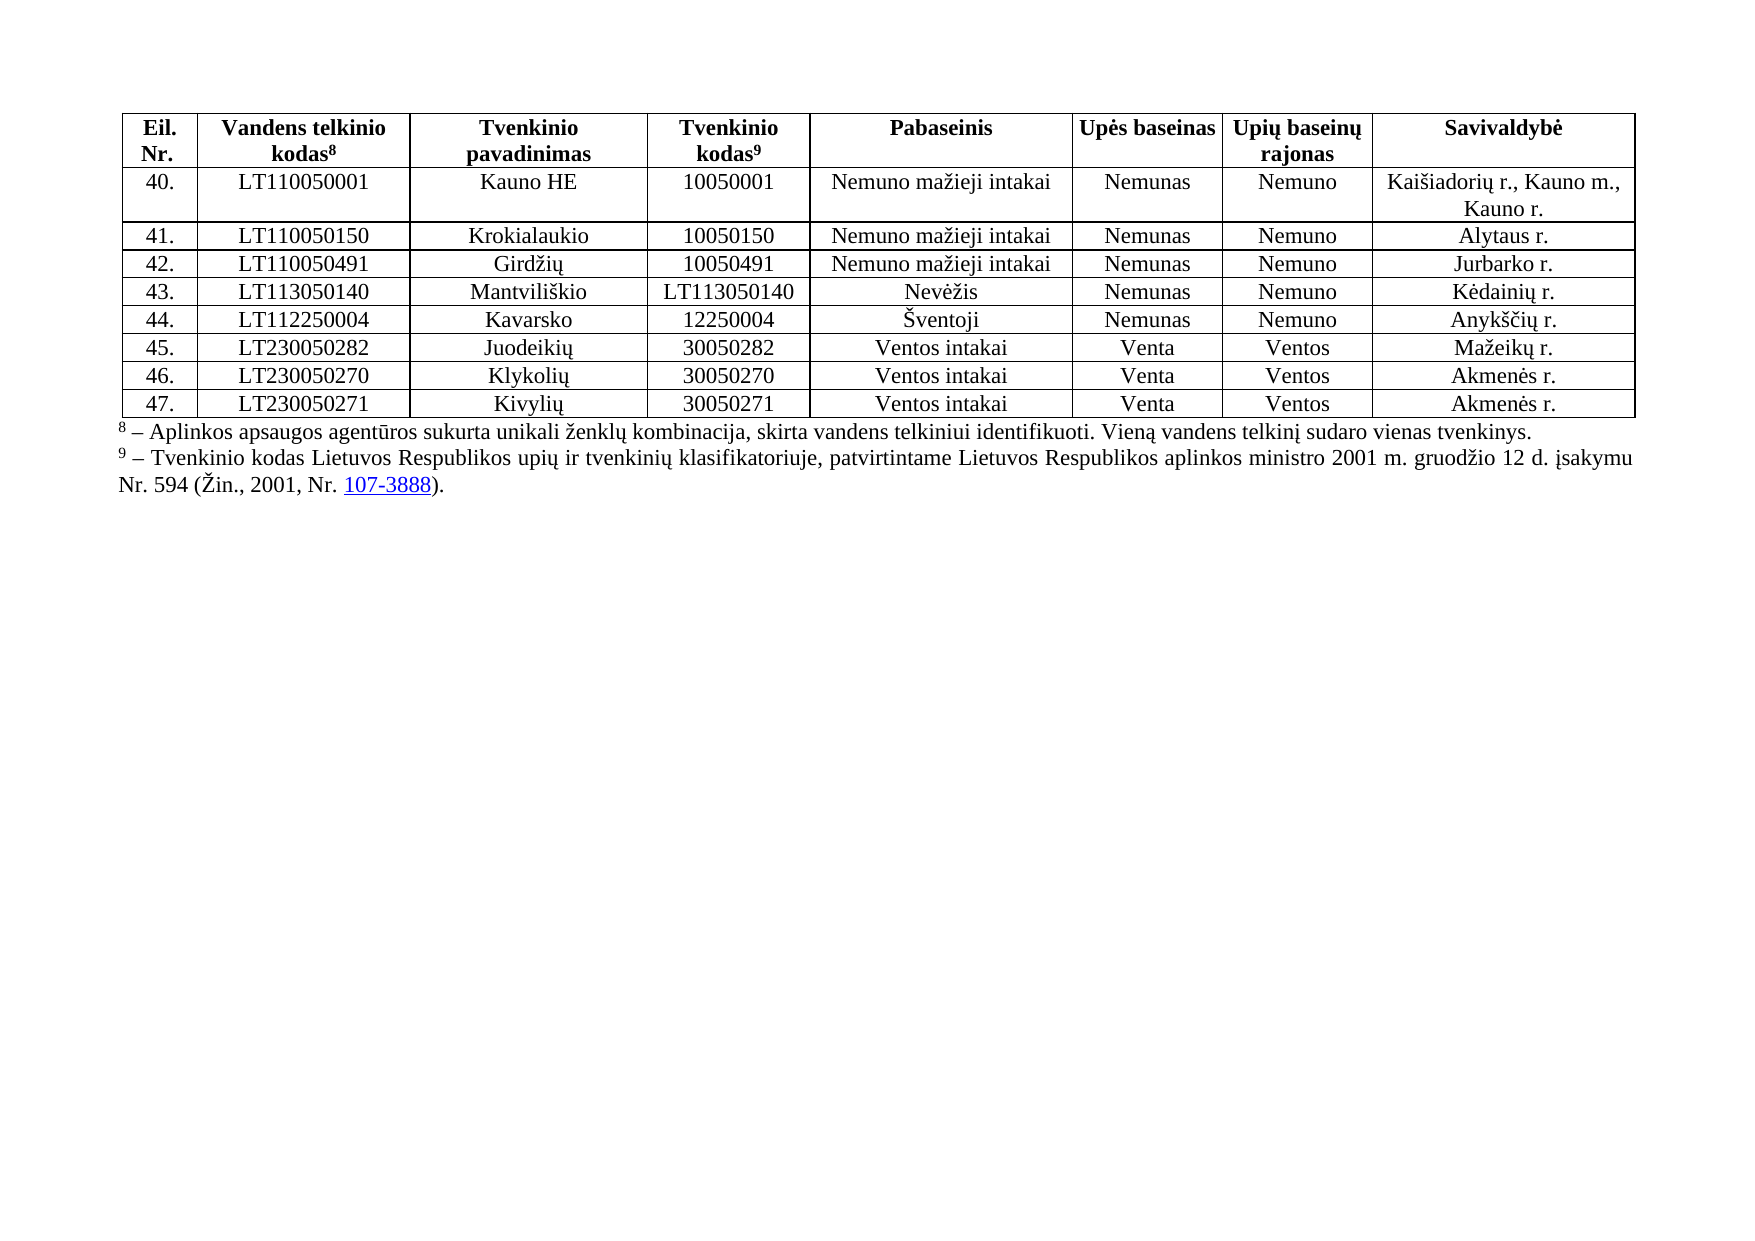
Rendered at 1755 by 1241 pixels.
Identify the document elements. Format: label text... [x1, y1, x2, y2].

table_cell Nemunas [1073, 168, 1222, 221]
table_cell Kavarsko [411, 306, 647, 333]
table_cell Nemuno [1223, 168, 1372, 221]
table_cell 41. [123, 223, 197, 249]
table_cell Girdžių [411, 251, 647, 277]
table_cell Klykolių [411, 362, 647, 388]
table_cell Mantviliškio [411, 278, 647, 305]
table_cell LT112250004 [198, 306, 409, 333]
table_cell Nemuno mažieji intakai [811, 251, 1072, 277]
table_cell Akmenės r. [1373, 362, 1634, 388]
table_cell Nemunas [1073, 306, 1222, 333]
table_cell 30050271 [648, 390, 809, 416]
table_cell Anykščių r. [1373, 306, 1634, 333]
table_cell Nevėžis [811, 278, 1072, 305]
table_cell 10050491 [648, 251, 809, 277]
table_cell Jurbarko r. [1373, 251, 1634, 277]
table_header Pabaseinis [811, 114, 1072, 167]
table_cell Venta [1073, 334, 1222, 361]
table_header Upių baseinų rajonas [1223, 114, 1372, 167]
table_cell Nemuno mažieji intakai [811, 168, 1072, 221]
table_cell LT110050001 [198, 168, 409, 221]
table_header Tvenkinio kodas9 [648, 114, 809, 167]
text 8 – Aplinkos apsaugos agentūros sukurta unikali ženklų kombinacija, skirta vandens telkiniui identifikuoti. Vieną vandens telkinį sudaro vienas tvenkinys. [118, 418, 1636, 444]
table_cell 44. [123, 306, 197, 333]
table_cell Ventos intakai [811, 334, 1072, 361]
table_cell Venta [1073, 362, 1222, 388]
table_cell Nemuno [1223, 278, 1372, 305]
table_cell Ventos [1223, 362, 1372, 388]
table_cell LT230050282 [198, 334, 409, 361]
table_cell Nemuno [1223, 251, 1372, 277]
table_cell LT230050271 [198, 390, 409, 416]
table_cell LT110050491 [198, 251, 409, 277]
table_cell Kivylių [411, 390, 647, 416]
table_cell Mažeikų r. [1373, 334, 1634, 361]
table_cell Akmenės r. [1373, 390, 1634, 416]
table_cell Ventos intakai [811, 390, 1072, 416]
table_cell Juodeikių [411, 334, 647, 361]
table_cell LT230050270 [198, 362, 409, 388]
table_cell Nemuno [1223, 306, 1372, 333]
table_cell Ventos intakai [811, 362, 1072, 388]
table_cell Nemuno [1223, 223, 1372, 249]
table_cell Nemunas [1073, 223, 1222, 249]
table_cell 12250004 [648, 306, 809, 333]
table_cell Kėdainių r. [1373, 278, 1634, 305]
table_cell LT113050140 [198, 278, 409, 305]
table_header Savivaldybė [1373, 114, 1634, 167]
table_cell 10050001 [648, 168, 809, 221]
table_cell Ventos [1223, 390, 1372, 416]
text 9 – Tvenkinio kodas Lietuvos Respublikos upių ir tvenkinių klasifikatoriuje, patvirtintame Lietuvos Respublikos aplinkos ministro 2001 m. gruodžio 12 d. įsakymu Nr. 594 (Žin., 2001, Nr. 107-3888). [118, 444, 1636, 497]
table_cell Ventos [1223, 334, 1372, 361]
table_cell Nemunas [1073, 251, 1222, 277]
table_cell Alytaus r. [1373, 223, 1634, 249]
table_cell 40. [123, 168, 197, 221]
table_cell 42. [123, 251, 197, 277]
table_cell Nemuno mažieji intakai [811, 223, 1072, 249]
table_cell 43. [123, 278, 197, 305]
table_header Eil. Nr. [123, 114, 197, 167]
table_cell 30050282 [648, 334, 809, 361]
table_cell 47. [123, 390, 197, 416]
table_cell LT110050150 [198, 223, 409, 249]
table_header Tvenkinio pavadinimas [411, 114, 647, 167]
table_cell Kauno HE [411, 168, 647, 221]
table_cell Kaišiadorių r., Kauno m., Kauno r. [1373, 168, 1634, 221]
table_cell LT113050140 [648, 278, 809, 305]
table_cell 45. [123, 334, 197, 361]
table_cell Venta [1073, 390, 1222, 416]
table_cell 30050270 [648, 362, 809, 388]
table_cell Šventoji [811, 306, 1072, 333]
table_header Vandens telkinio kodas8 [198, 114, 409, 167]
table_cell Krokialaukio [411, 223, 647, 249]
table_cell 10050150 [648, 223, 809, 249]
table_header Upės baseinas [1073, 114, 1222, 167]
table_cell 46. [123, 362, 197, 388]
table_cell Nemunas [1073, 278, 1222, 305]
